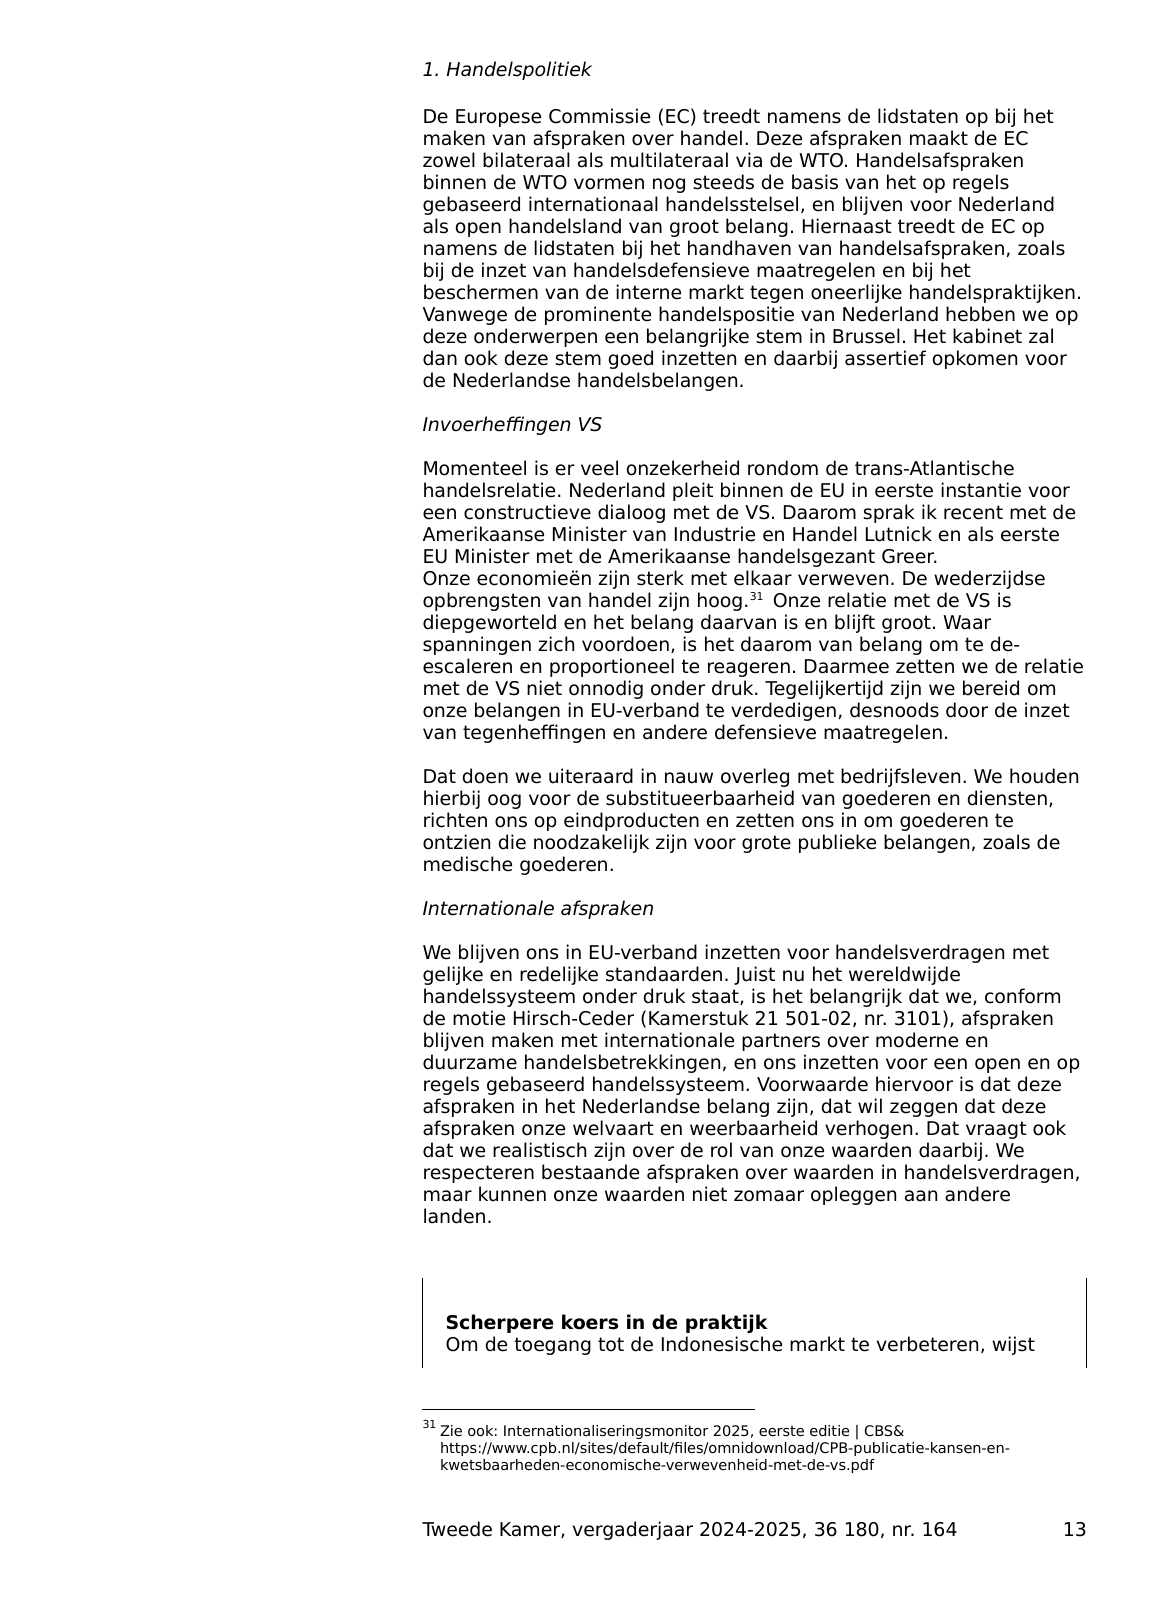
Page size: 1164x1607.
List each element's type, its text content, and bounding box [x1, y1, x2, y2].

table_header Scherpere koers in de praktijk Om de toegang tot de Indonesische markt te verbeteren, wijst [423, 1278, 1086, 1368]
text Dat doen we uiteraard in nauw overleg met bedrijfsleven. We houden hierbij oog voor de substitueerbaarheid van goederen en diensten, richten ons op eindproducten en zetten ons in om goederen te ontzien die noodzakelijk zijn voor grote publieke belangen, zoals de medische goederen. [422, 766, 1087, 876]
subtitle 1. Handelspolitiek [422, 59, 1087, 81]
text De Europese Commissie (EC) treedt namens de lidstaten op bij het maken van afspraken over handel. Deze afspraken maakt de EC zowel bilateraal als multilateraal via de WTO. Handelsafspraken binnen de WTO vormen nog steeds de basis van het op regels gebaseerd internationaal handelsstelsel, en blijven voor Nederland als open handelsland van groot belang. Hiernaast treedt de EC op namens de lidstaten bij het handhaven van handelsafspraken, zoals bij de inzet van handelsdefensieve maatregelen en bij het beschermen van de interne markt tegen oneerlijke handelspraktijken. Vanwege de prominente handelspositie van Nederland hebben we op deze onderwerpen een belangrijke stem in Brussel. Het kabinet zal dan ook deze stem goed inzetten en daarbij assertief opkomen voor de Nederlandse handelsbelangen. [422, 106, 1087, 392]
subtitle Invoerheffingen VS [422, 414, 1087, 436]
text Momenteel is er veel onzekerheid rondom de trans-Atlantische handelsrelatie. Nederland pleit binnen de EU in eerste instantie voor een constructieve dialoog met de VS. Daarom sprak ik recent met de Amerikaanse Minister van Industrie en Handel Lutnick en als eerste EU Minister met de Amerikaanse handelsgezant Greer. [422, 458, 1087, 568]
text Onze economieën zijn sterk met elkaar verweven. De wederzijdse opbrengsten van handel zijn hoog. Onze relatie met de VS is diepgeworteld en het belang daarvan is en blijft groot. Waar spanningen zich voordoen, is het daarom van belang om te de-escaleren en proportioneel te reageren. Daarmee zetten we de relatie met de VS niet onnodig onder druk. Tegelijkertijd zijn we bereid om onze belangen in EU-verband te verdedigen, desnoods door de inzet van tegenheffingen en andere defensieve maatregelen. [422, 568, 1087, 744]
text Zie ook: Internationaliseringsmonitor 2025, eerste editie | CBS& https://www.cpb.nl/sites/default/files/omnidownload/CPB-publicatie-kansen-en-kwetsbaarheden-economische-verwevenheid-met-de-vs.pdf [422, 1418, 1087, 1474]
text We blijven ons in EU-verband inzetten voor handelsverdragen met gelijke en redelijke standaarden. Juist nu het wereldwijde handelssysteem onder druk staat, is het belangrijk dat we, conform de motie Hirsch-Ceder (Kamerstuk 21 501-02, nr. 3101), afspraken blijven maken met internationale partners over moderne en duurzame handelsbetrekkingen, en ons inzetten voor een open en op regels gebaseerd handelssysteem. Voorwaarde hiervoor is dat deze afspraken in het Nederlandse belang zijn, dat wil zeggen dat deze afspraken onze welvaart en weerbaarheid verhogen. Dat vraagt ook dat we realistisch zijn over de rol van onze waarden daarbij. We respecteren bestaande afspraken over waarden in handelsverdragen, maar kunnen onze waarden niet zomaar opleggen aan andere landen. [422, 942, 1087, 1228]
subtitle Internationale afspraken [422, 898, 1087, 920]
